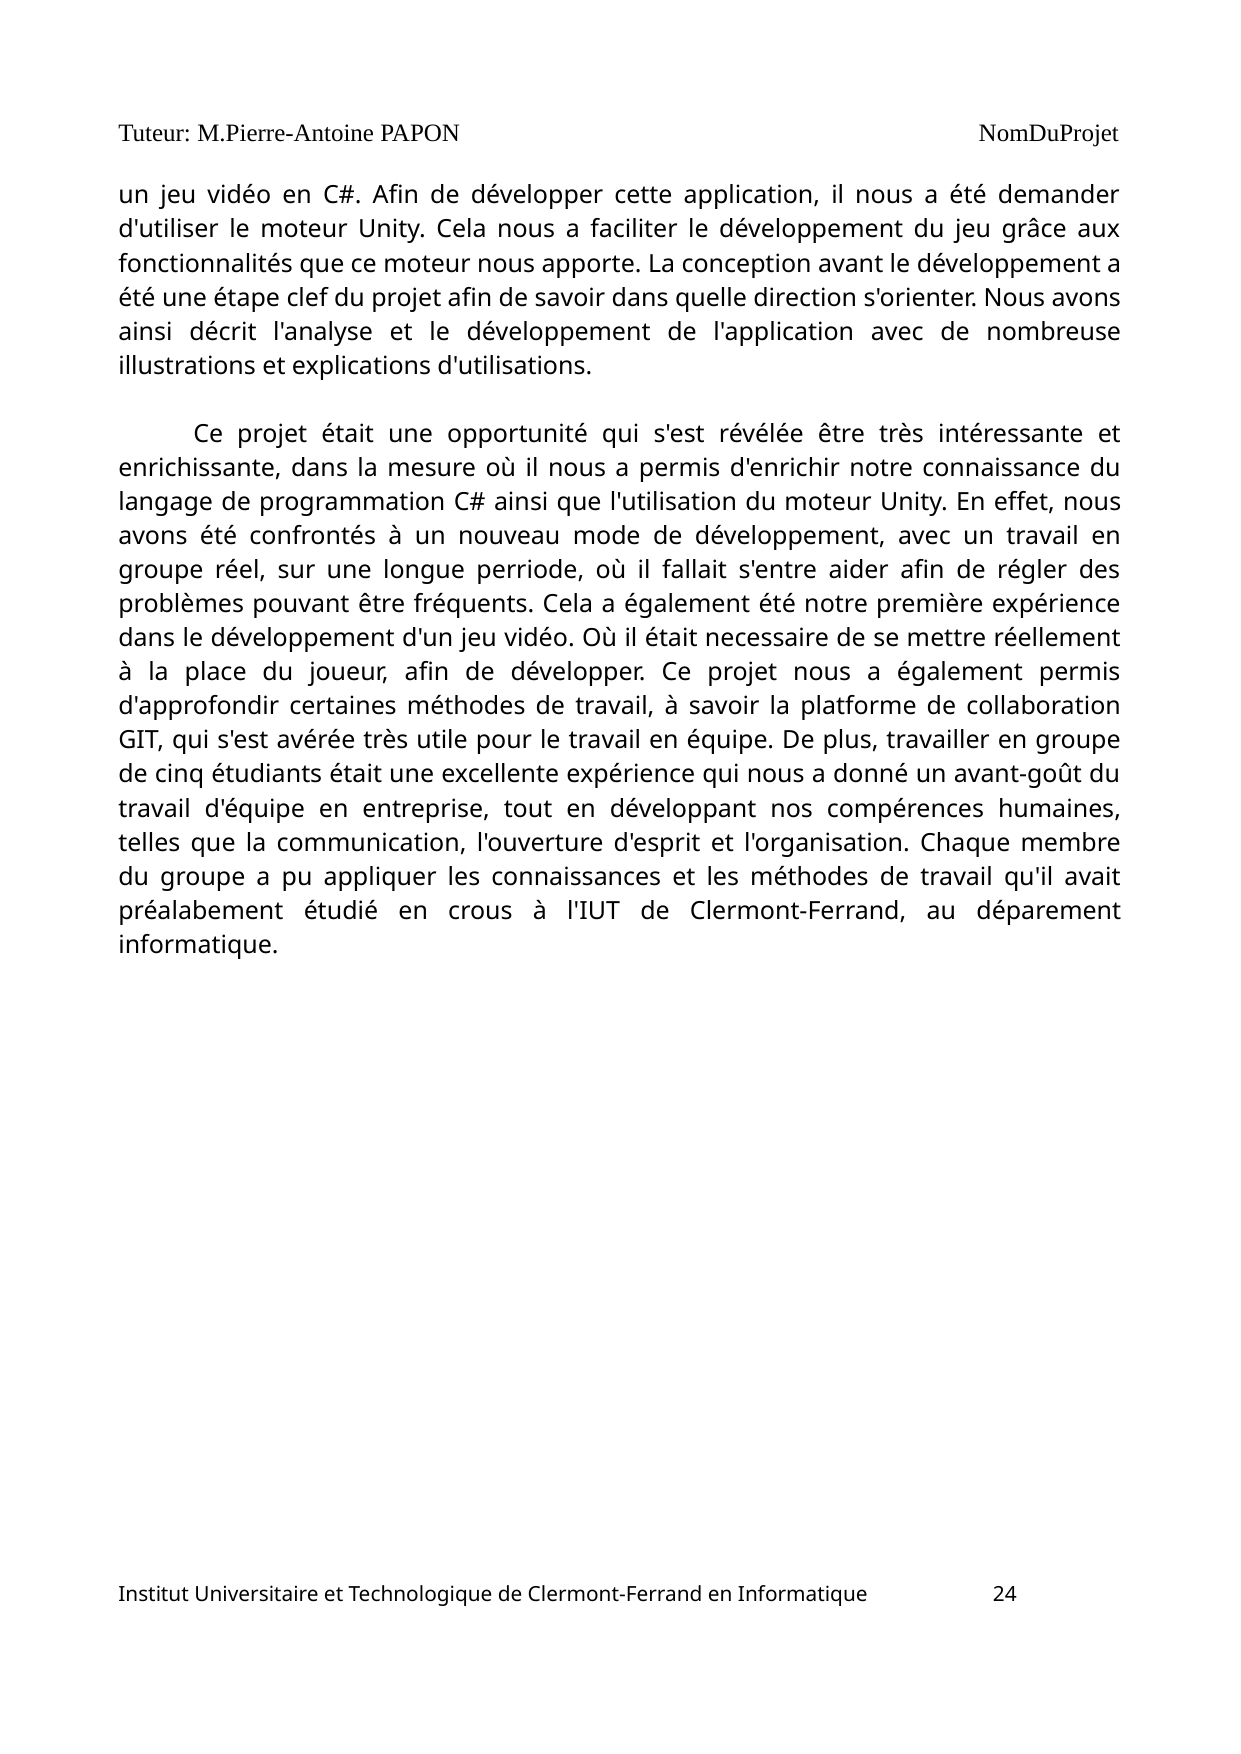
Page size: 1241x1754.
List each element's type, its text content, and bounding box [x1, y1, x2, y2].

text Ce projet était une opportunité qui s'est révélée être très intéressante et enrichissante, dans la mesure où il nous a permis d'enrichir notre connaissance du langage de programmation C# ainsi que l'utilisation du moteur Unity. En effet, nous avons été confrontés à un nouveau mode de développement, avec un travail en groupe réel, sur une longue perriode, où il fallait s'entre aider afin de régler des problèmes pouvant être fréquents. Cela a également été notre première expérience dans le développement d'un jeu vidéo. Où il était necessaire de se mettre réellement à la place du joueur, afin de développer. Ce projet nous a également permis d'approfondir certaines méthodes de travail, à savoir la platforme de collaboration GIT, qui s'est avérée très utile pour le travail en équipe. De plus, travailler en groupe de cinq étudiants était une excellente expérience qui nous a donné un avant-goût du travail d'équipe en entreprise, tout en développant nos compérences humaines, telles que la communication, l'ouverture d'esprit et l'organisation. Chaque membre du groupe a pu appliquer les connaissances et les méthodes de travail qu'il avait préalabement étudié en crous à l'IUT de Clermont-Ferrand, au déparement informatique. [118, 416, 1122, 961]
text un jeu vidéo en C#. Afin de développer cette application, il nous a été demander d'utiliser le moteur Unity. Cela nous a faciliter le développement du jeu grâce aux fonctionnalités que ce moteur nous apporte. La conception avant le développement a été une étape clef du projet afin de savoir dans quelle direction s'orienter. Nous avons ainsi décrit l'analyse et le développement de l'application avec de nombreuse illustrations et explications d'utilisations. [118, 177, 1122, 381]
